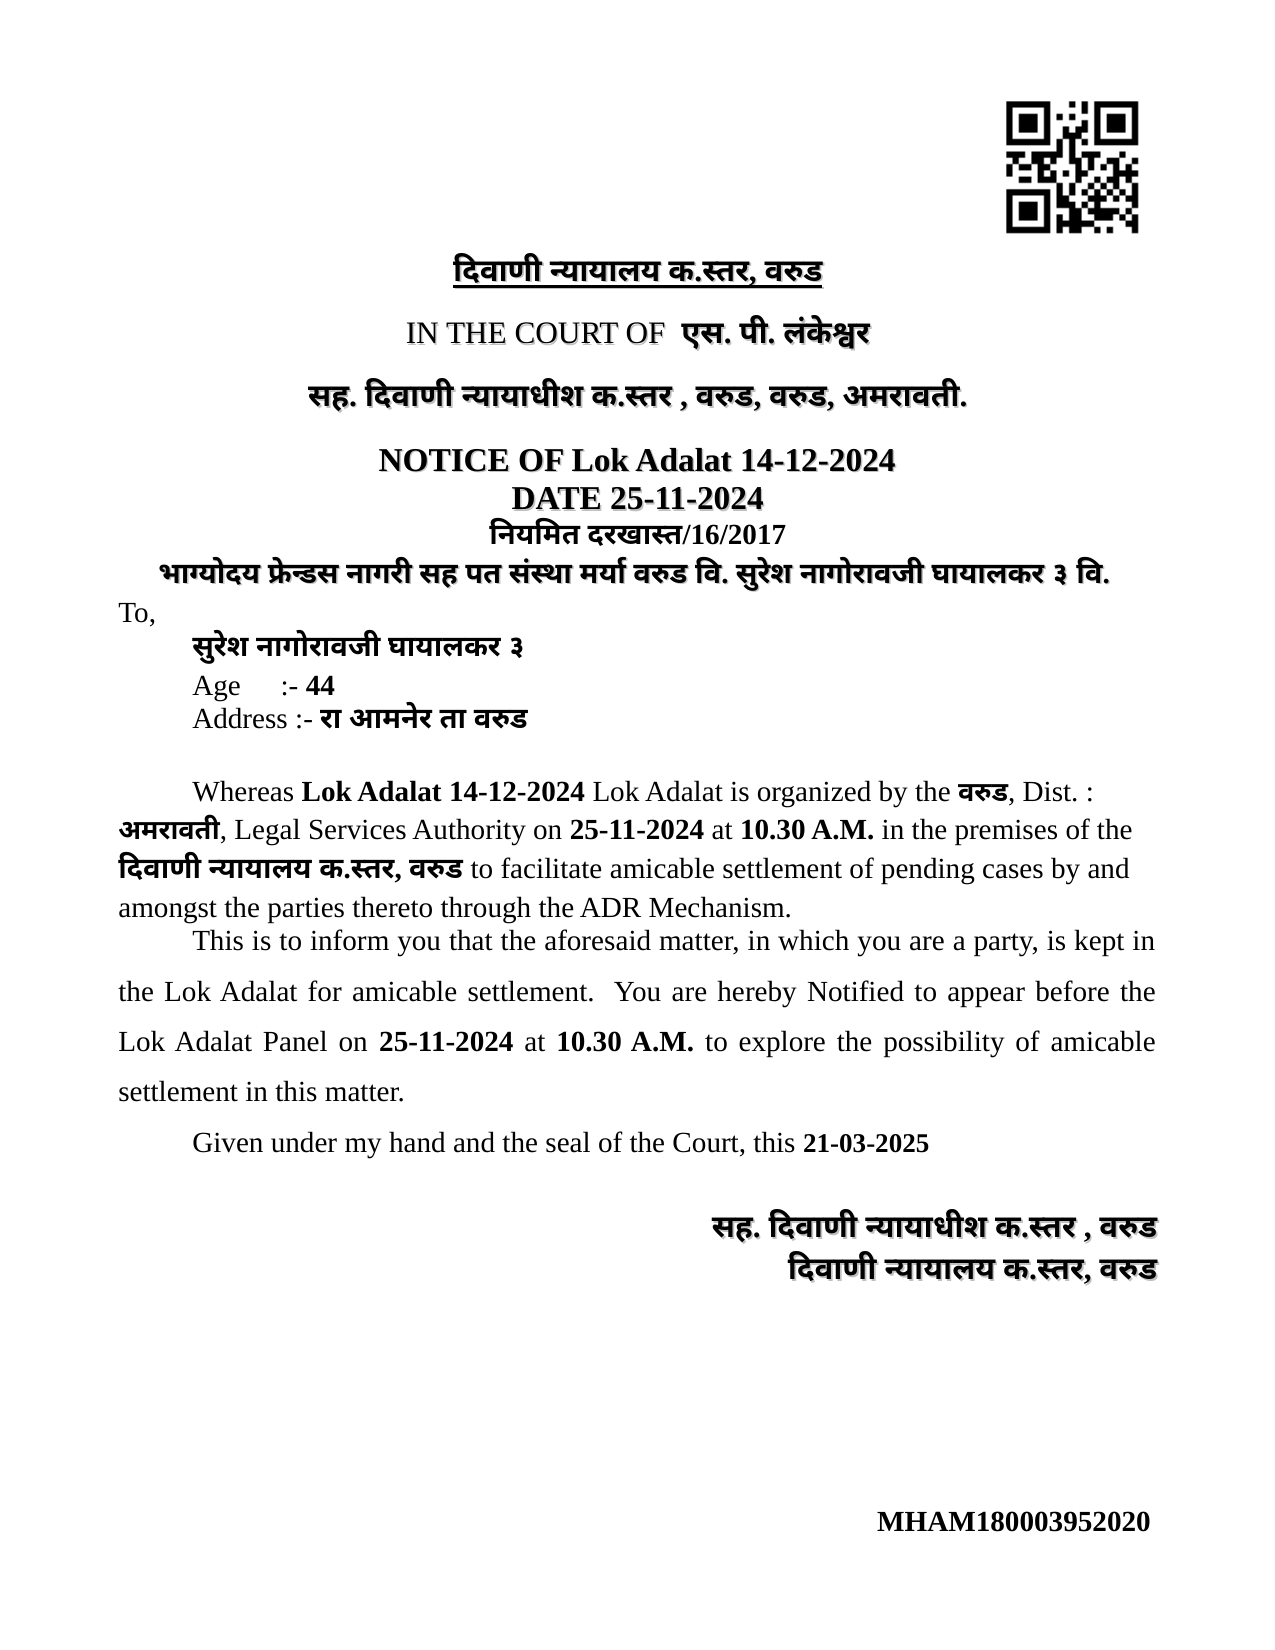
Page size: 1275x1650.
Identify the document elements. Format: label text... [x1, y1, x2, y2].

text नियमित दरखास्त/16/2017 [118, 517, 1157, 556]
text This is to inform you that the aforesaid matter, in which you are a party, is kept in the Lok Adalat for amicable settlement. You are hereby Notified to appear before the Lok Adalat Panel on 25-11-2024 at 10.30 A.M. to explore the possibility of amicable settlement in this matter. [118, 923, 1157, 1108]
table_header MHAM180003952020 [864, 1499, 1156, 1543]
text NOTICE OF Lok Adalat 14-12-2024 [118, 440, 1157, 478]
text Address :- रा आमनेर ता वरुड [118, 701, 1157, 741]
text सह. दिवाणी न्यायाधीश क.स्तर , वरुड, वरुड, अमरावती. [118, 377, 1157, 419]
text IN THE COURT OF एस. पी. लंकेश्वर [118, 314, 1157, 356]
text भाग्योदय फ्रेन्डस नागरी सह पत संस्था मर्या वरुड वि. सुरेश नागोरावजी घायालकर ३ वि. [118, 556, 1157, 595]
text सह. दिवाणी न्यायाधीश क.स्तर , वरुड [118, 1209, 1157, 1251]
text To, [118, 595, 1157, 629]
text दिवाणी न्यायालय क.स्तर, वरुड [118, 252, 1157, 294]
text सुरेश नागोरावजी घायालकर ३ [118, 629, 1157, 668]
text Given under my hand and the seal of the Court, this 21-03-2025 [118, 1125, 1157, 1158]
text DATE 25-11-2024 [118, 478, 1157, 517]
text दिवाणी न्यायालय क.स्तर, वरुड [118, 1251, 1157, 1292]
table_cell [864, 85, 1156, 252]
text Age :- 44 [118, 668, 1157, 701]
picture [994, 89, 1151, 246]
text Whereas Lok Adalat 14-12-2024 Lok Adalat is organized by the वरुड, Dist. : अमरावती, Legal Services Authority on 25-11-2024 at 10.30 A.M. in the premises of the दिवाणी न्यायालय क.स्तर, वरुड to facilitate amicable settlement of pending cases by and amongst the parties thereto through the ADR Mechanism. [118, 774, 1157, 923]
